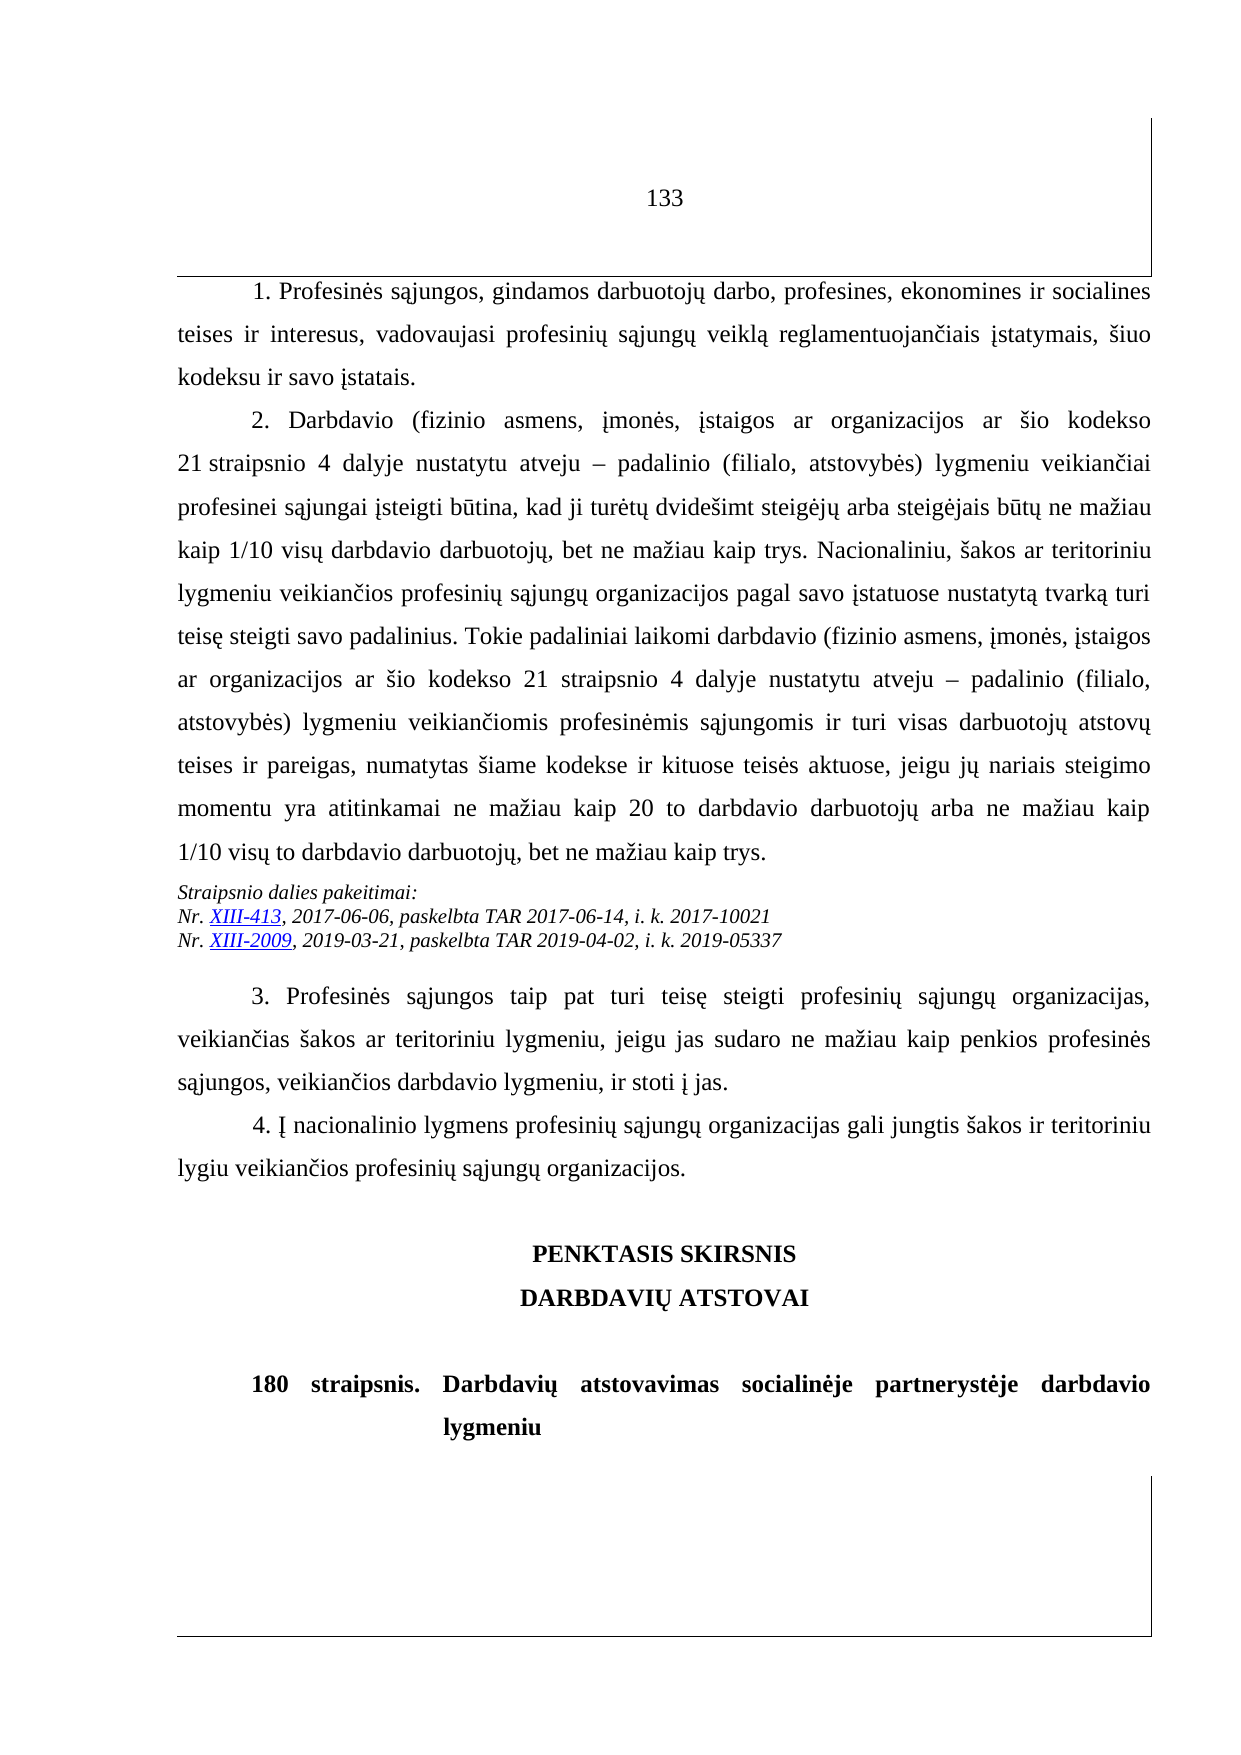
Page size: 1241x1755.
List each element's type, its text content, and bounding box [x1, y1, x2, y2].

text 4. Į nacionalinio lygmens profesinių sąjungų organizacijas gali jungtis šakos ir teritoriniu lygiu veikiančios profesinių sąjungų organizacijos. [177, 1110, 1152, 1182]
text 2. Darbdavio (fizinio asmens, įmonės, įstaigos ar organizacijos ar šio kodekso 21 straipsnio 4 dalyje nustatytu atveju – padalinio (filialo, atstovybės) lygmeniu veikiančiai profesinei sąjungai įsteigti būtina, kad ji turėtų dvidešimt steigėjų arba steigėjais būtų ne mažiau kaip 1/10 visų darbdavio darbuotojų, bet ne mažiau kaip trys. Nacionaliniu, šakos ar teritoriniu lygmeniu veikiančios profesinių sąjungų organizacijos pagal savo įstatuose nustatytą tvarką turi teisę steigti savo padalinius. Tokie padaliniai laikomi darbdavio (fizinio asmens, įmonės, įstaigos ar organizacijos ar šio kodekso 21 straipsnio 4 dalyje nustatytu atveju – padalinio (filialo, atstovybės) lygmeniu veikiančiomis profesinėmis sąjungomis ir turi visas darbuotojų atstovų teises ir pareigas, numatytas šiame kodekse ir kituose teisės aktuose, jeigu jų nariais steigimo momentu yra atitinkamai ne mažiau kaip 20 to darbdavio darbuotojų arba ne mažiau kaip 1/10 visų to darbdavio darbuotojų, bet ne mažiau kaip trys. [177, 405, 1152, 865]
subtitle 180 straipsnis. Darbdavių atstovavimas socialinėje partnerystėje darbdavio lygmeniu [251, 1369, 1152, 1441]
text Nr. XIII-413, 2017-06-06, paskelbta TAR 2017-06-14, i. k. 2017-10021 [177, 904, 1152, 928]
text Nr. XIII-2009, 2019-03-21, paskelbta TAR 2019-04-02, i. k. 2019-05337 [177, 928, 1152, 952]
text 1. Profesinės sąjungos, gindamos darbuotojų darbo, profesines, ekonomines ir socialines teises ir interesus, vadovaujasi profesinių sąjungų veiklą reglamentuojančiais įstatymais, šiuo kodeksu ir savo įstatais. [177, 276, 1152, 391]
text DARBDAVIŲ ATSTOVAI [177, 1283, 1152, 1311]
text Straipsnio dalies pakeitimai: [177, 880, 1152, 904]
text 3. Profesinės sąjungos taip pat turi teisę steigti profesinių sąjungų organizacijas, veikiančias šakos ar teritoriniu lygmeniu, jeigu jas sudaro ne mažiau kaip penkios profesinės sąjungos, veikiančios darbdavio lygmeniu, ir stoti į jas. [177, 981, 1152, 1096]
text PENKTASIS SKIRSNIS [177, 1239, 1152, 1268]
